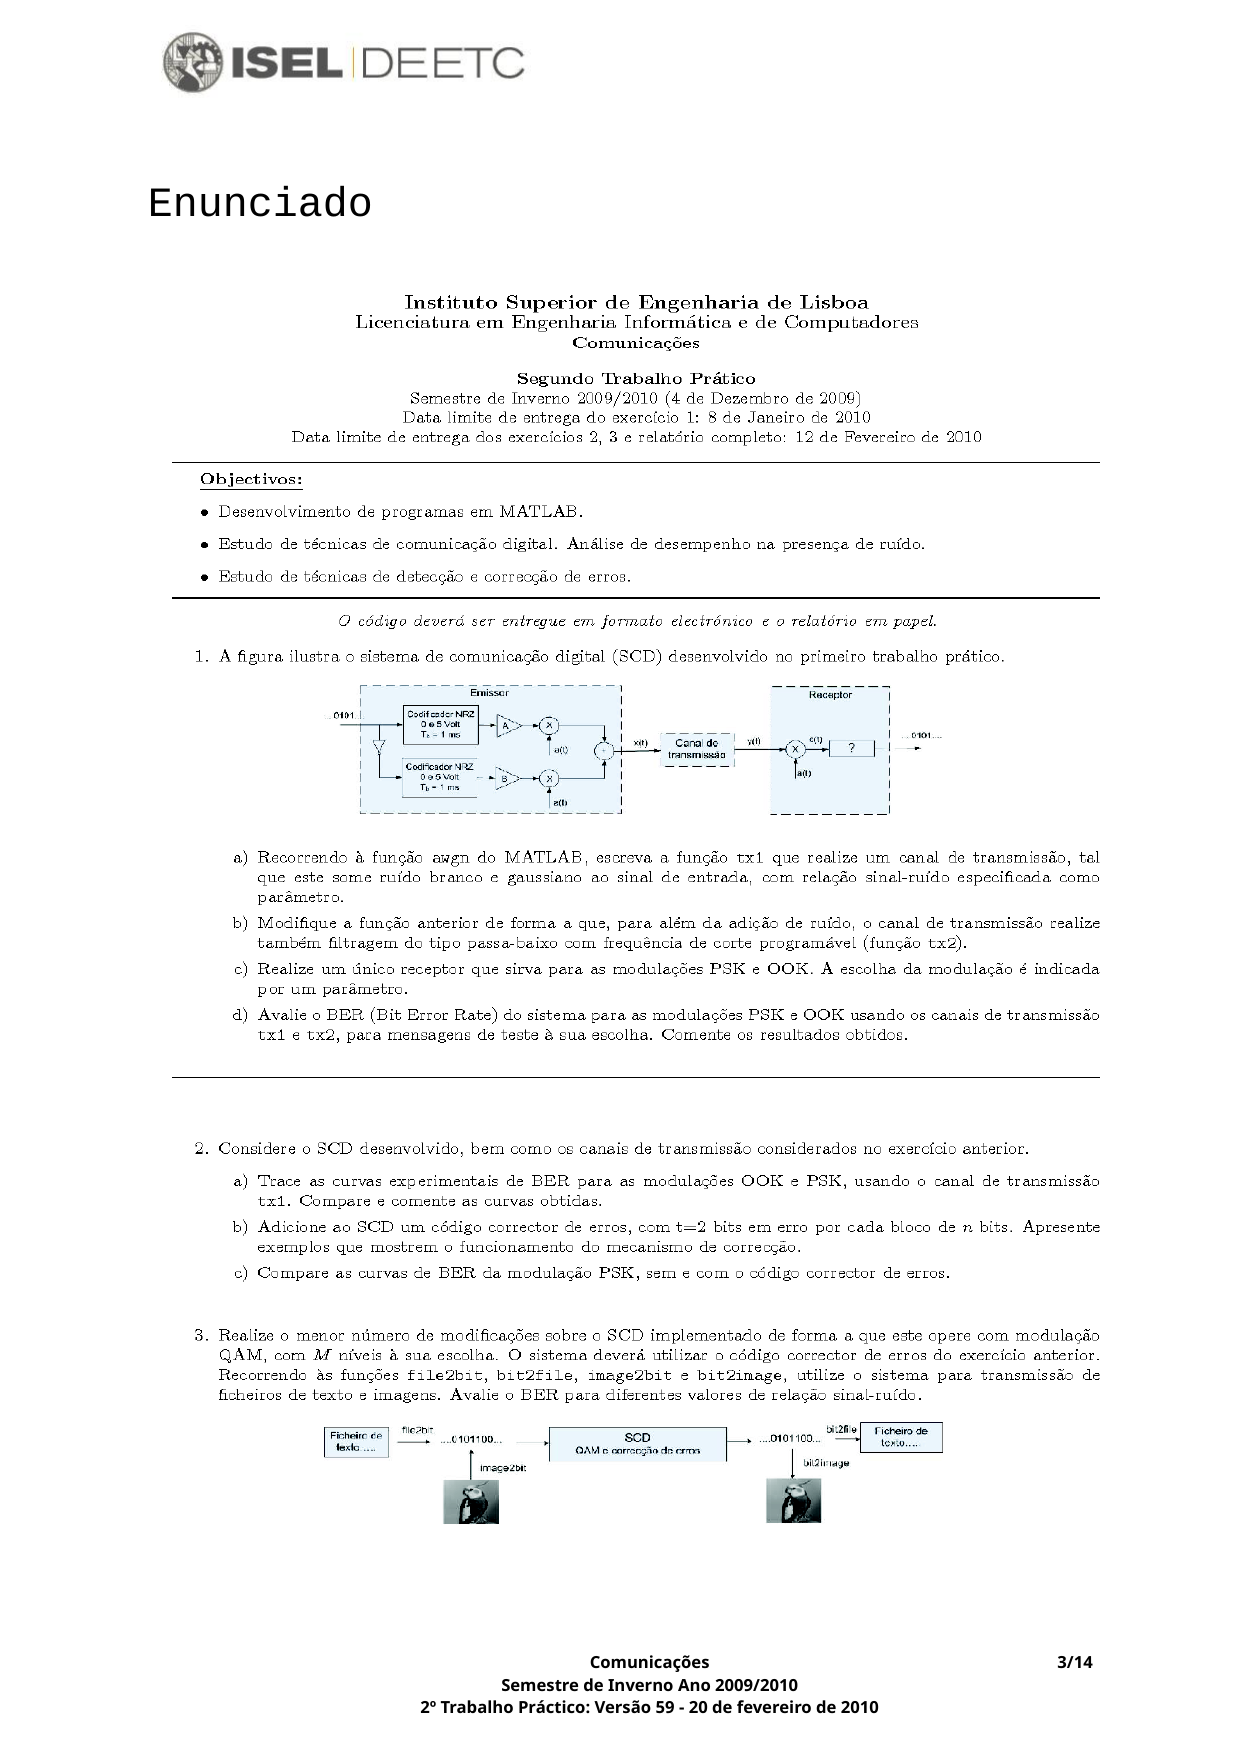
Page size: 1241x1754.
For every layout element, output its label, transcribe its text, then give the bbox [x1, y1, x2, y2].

subtitle Enunciado [148, 181, 1093, 228]
picture [153, 17, 555, 118]
picture [93, 229, 1175, 1617]
